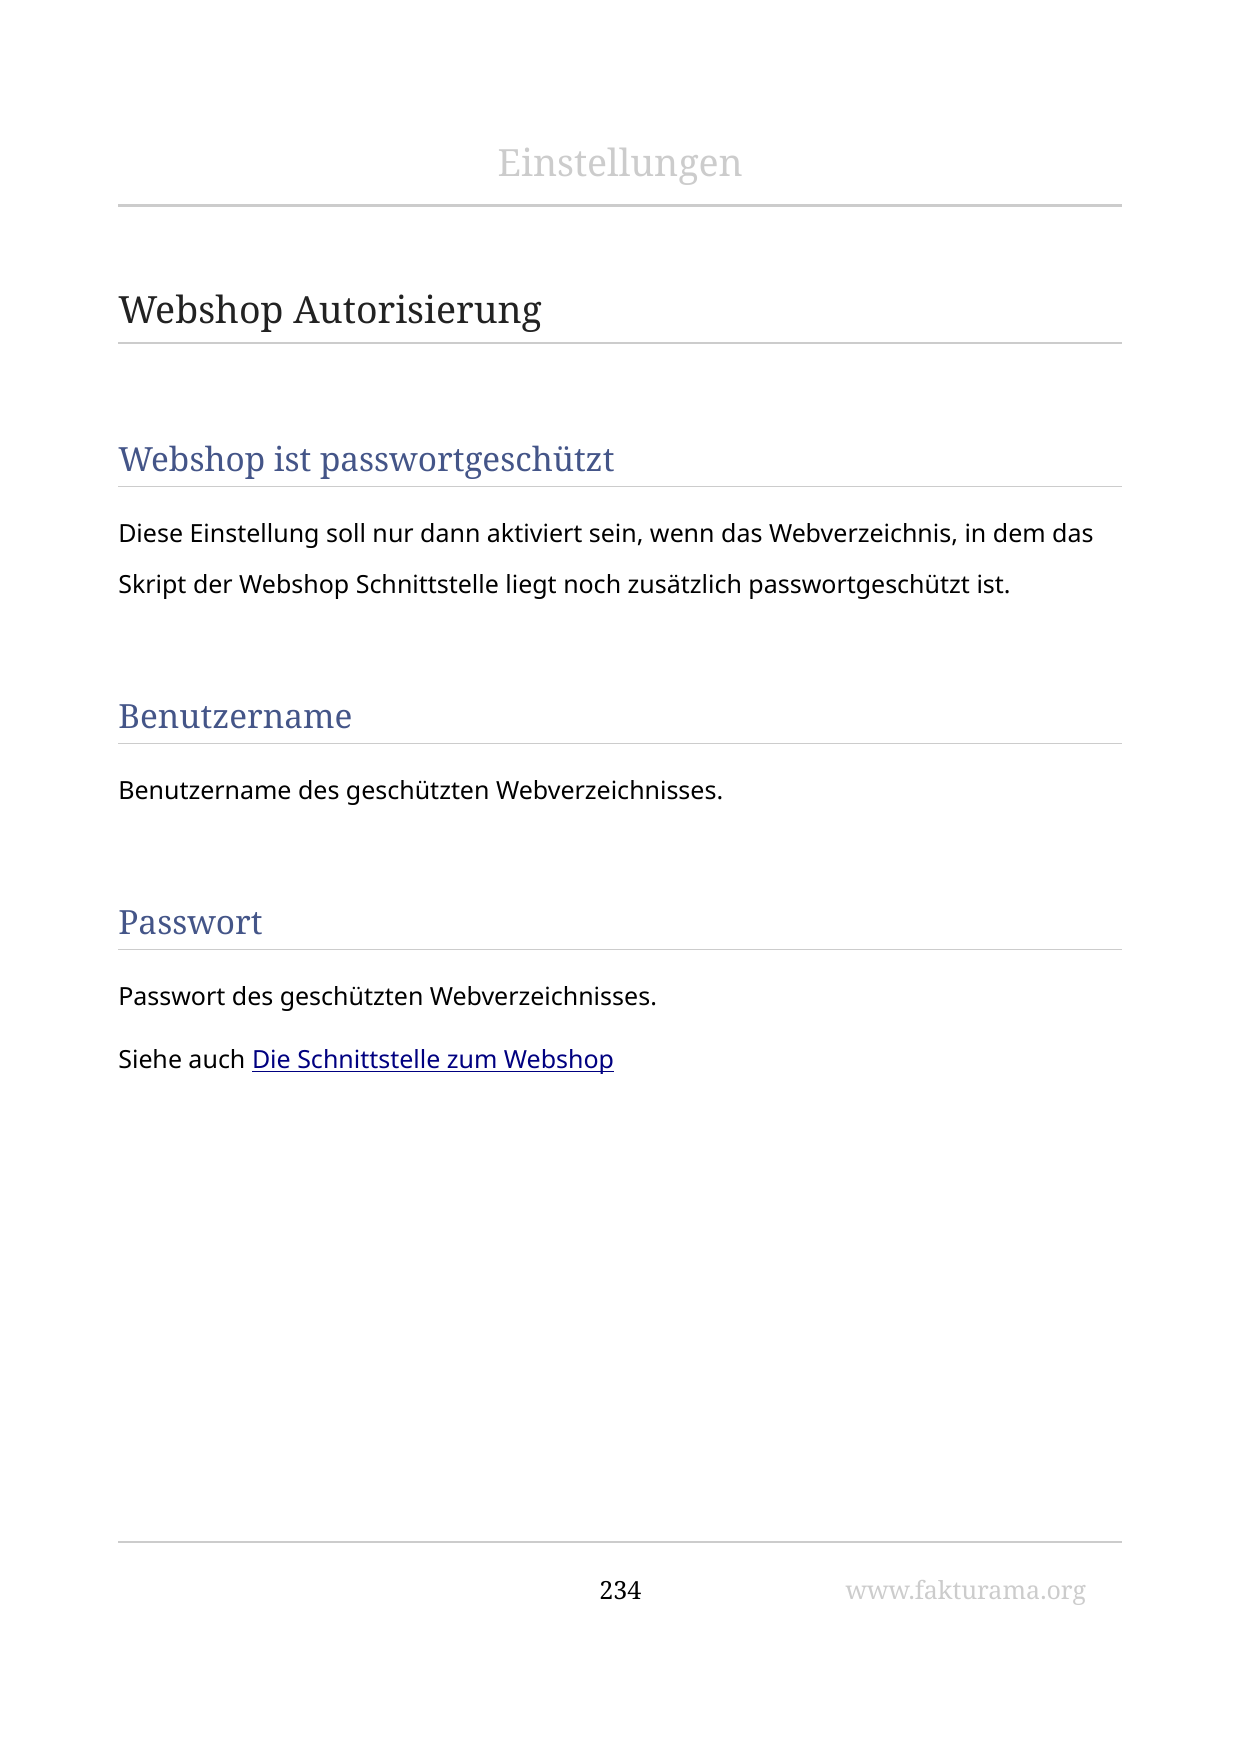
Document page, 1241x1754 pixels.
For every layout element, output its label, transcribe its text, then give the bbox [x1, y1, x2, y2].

text Benutzername des geschützten Webverzeichnisses. [118, 772, 1122, 806]
subtitle Passwort [118, 898, 1122, 949]
subtitle Webshop Autorisierung [118, 283, 1122, 342]
text Diese Einstellung soll nur dann aktiviert sein, wenn das Webverzeichnis, in dem das Skript der Webshop Schnittstelle liegt noch zusätzlich passwortgeschützt ist. [118, 516, 1122, 601]
text Siehe auch Die Schnittstelle zum Webshop [118, 1042, 1122, 1076]
text Passwort des geschützten Webverzeichnisses. [118, 978, 1122, 1012]
subtitle Webshop ist passwortgeschützt [118, 436, 1122, 486]
subtitle Benutzername [118, 693, 1122, 743]
